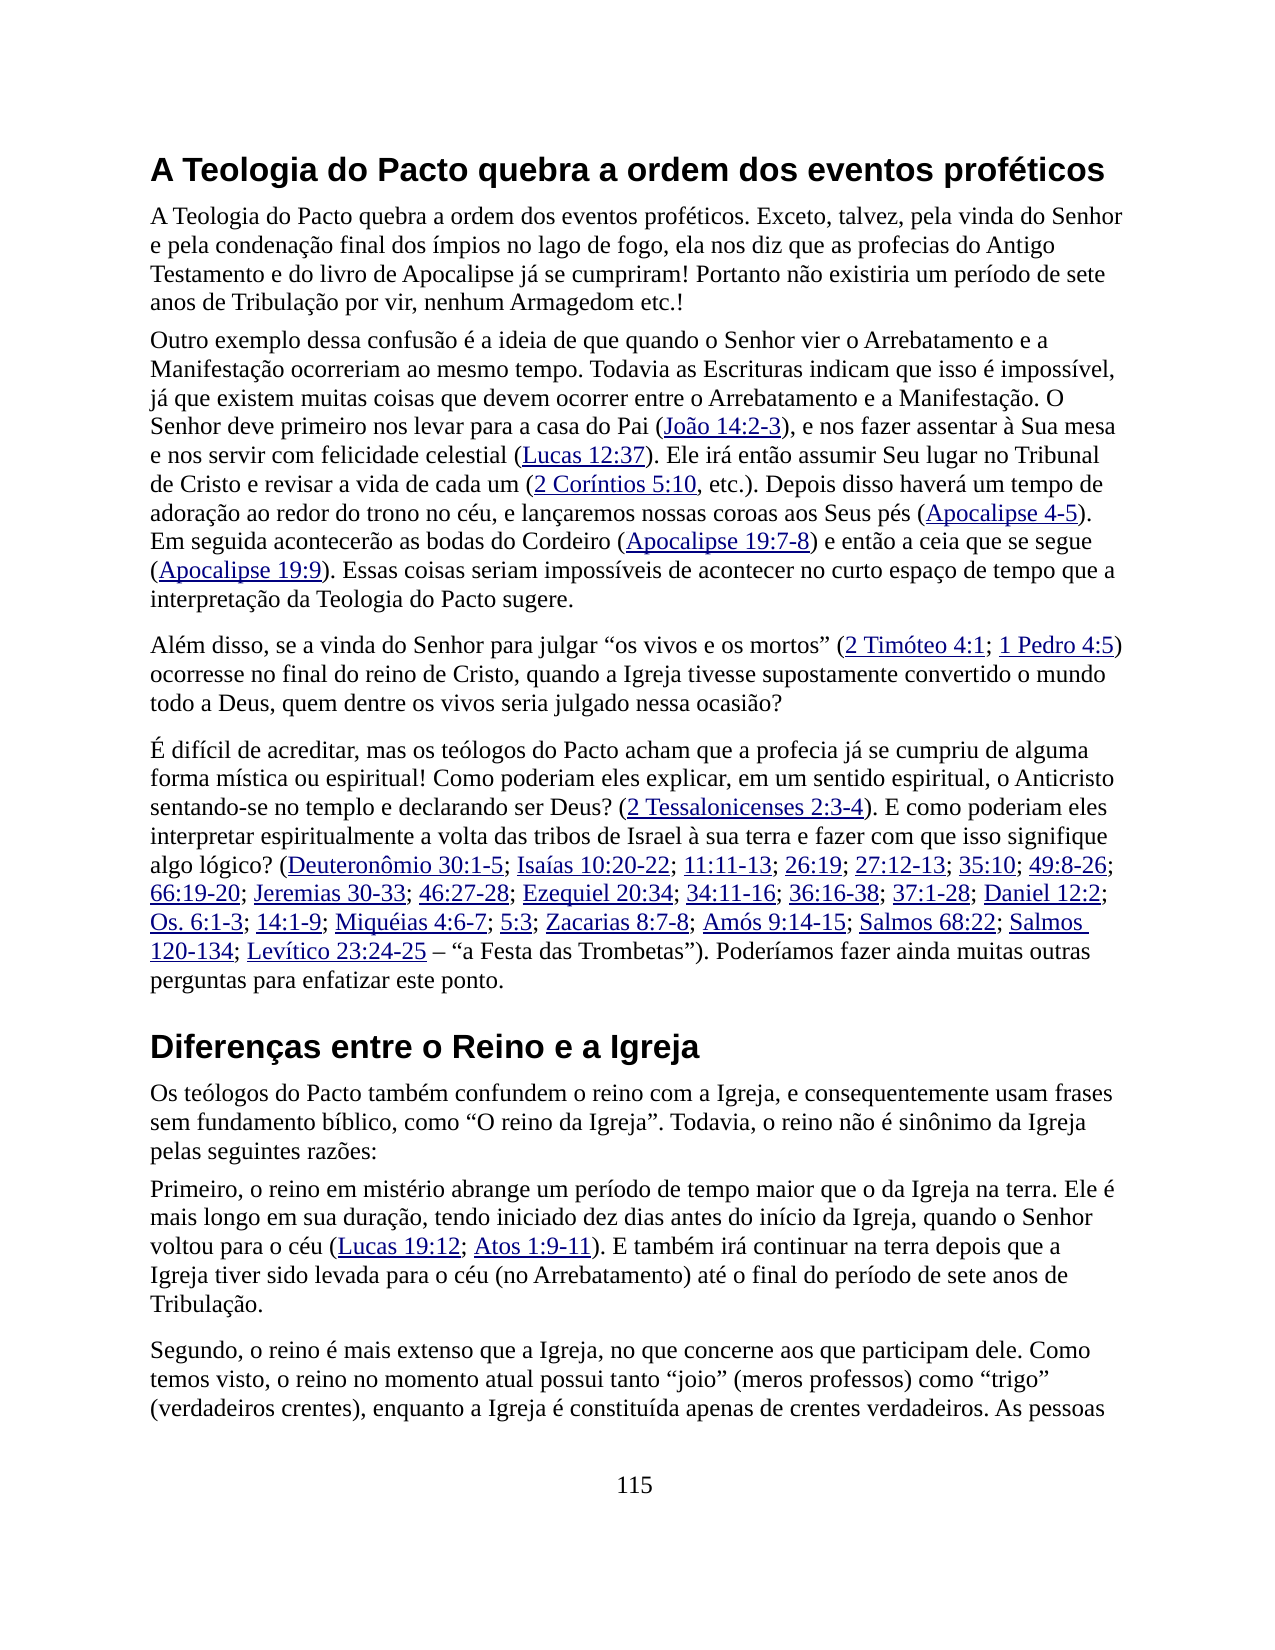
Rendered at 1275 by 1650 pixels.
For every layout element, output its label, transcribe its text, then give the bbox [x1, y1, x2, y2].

text A Teologia do Pacto quebra a ordem dos eventos proféticos. Exceto, talvez, pela vinda do Senhor e pela condenação final dos ímpios no lago de fogo, ela nos diz que as profecias do Antigo Testamento e do livro de Apocalipse já se cumpriram! Portanto não existiria um período de sete anos de Tribulação por vir, nenhum Armagedom etc.! [150, 201, 1125, 316]
text É difícil de acreditar, mas os teólogos do Pacto acham que a profecia já se cumpriu de alguma forma mística ou espiritual! Como poderiam eles explicar, em um sentido espiritual, o Anticristo sentando-se no templo e declarando ser Deus? (2 Tessalonicenses 2:3-4). E como poderiam eles interpretar espiritualmente a volta das tribos de Israel à sua terra e fazer com que isso signifique algo lógico? (Deuteronômio 30:1-5; Isaías 10:20-22; 11:11-13; 26:19; 27:12-13; 35:10; 49:8-26; 66:19-20; Jeremias 30-33; 46:27-28; Ezequiel 20:34; 34:11-16; 36:16-38; 37:1-28; Daniel 12:2; Os. 6:1-3; 14:1-9; Miquéias 4:6-7; 5:3; Zacarias 8:7-8; Amós 9:14-15; Salmos 68:22; Salmos 120-134; Levítico 23:24-25 – “a Festa das Trombetas”). Poderíamos fazer ainda muitas outras perguntas para enfatizar este ponto. [150, 735, 1125, 993]
text Outro exemplo dessa confusão é a ideia de que quando o Senhor vier o Arrebatamento e a Manifestação ocorreriam ao mesmo tempo. Todavia as Escrituras indicam que isso é impossível, já que existem muitas coisas que devem ocorrer entre o Arrebatamento e a Manifestação. O Senhor deve primeiro nos levar para a casa do Pai (João 14:2-3), e nos fazer assentar à Sua mesa e nos servir com felicidade celestial (Lucas 12:37). Ele irá então assumir Seu lugar no Tribunal de Cristo e revisar a vida de cada um (2 Coríntios 5:10, etc.). Depois disso haverá um tempo de adoração ao redor do trono no céu, e lançaremos nossas coroas aos Seus pés (Apocalipse 4-5). Em seguida acontecerão as bodas do Cordeiro (Apocalipse 19:7-8) e então a ceia que se segue (Apocalipse 19:9). Essas coisas seriam impossíveis de acontecer no curto espaço de tempo que a interpretação da Teologia do Pacto sugere. [150, 325, 1125, 613]
text Primeiro, o reino em mistério abrange um período de tempo maior que o da Igreja na terra. Ele é mais longo em sua duração, tendo iniciado dez dias antes do início da Igreja, quando o Senhor voltou para o céu (Lucas 19:12; Atos 1:9-11). E também irá continuar na terra depois que a Igreja tiver sido levada para o céu (no Arrebatamento) até o final do período de sete anos de Tribulação. [150, 1174, 1125, 1317]
text Além disso, se a vinda do Senhor para julgar “os vivos e os mortos” (2 Timóteo 4:1; 1 Pedro 4:5) ocorresse no final do reino de Cristo, quando a Igreja tivesse supostamente convertido o mundo todo a Deus, quem dentre os vivos seria julgado nessa ocasião? [150, 631, 1125, 717]
text Os teólogos do Pacto também confundem o reino com a Igreja, e consequentemente usam frases sem fundamento bíblico, como “O reino da Igreja”. Todavia, o reino não é sinônimo da Igreja pelas seguintes razões: [150, 1078, 1125, 1165]
subtitle A Teologia do Pacto quebra a ordem dos eventos proféticos [150, 150, 1125, 189]
text Segundo, o reino é mais extenso que a Igreja, no que concerne aos que participam dele. Como temos visto, o reino no momento atual possui tanto “joio” (meros professos) como “trigo” (verdadeiros crentes), enquanto a Igreja é constituída apenas de crentes verdadeiros. As pessoas [150, 1335, 1125, 1422]
subtitle Diferenças entre o Reino e a Igreja [150, 1027, 1125, 1066]
